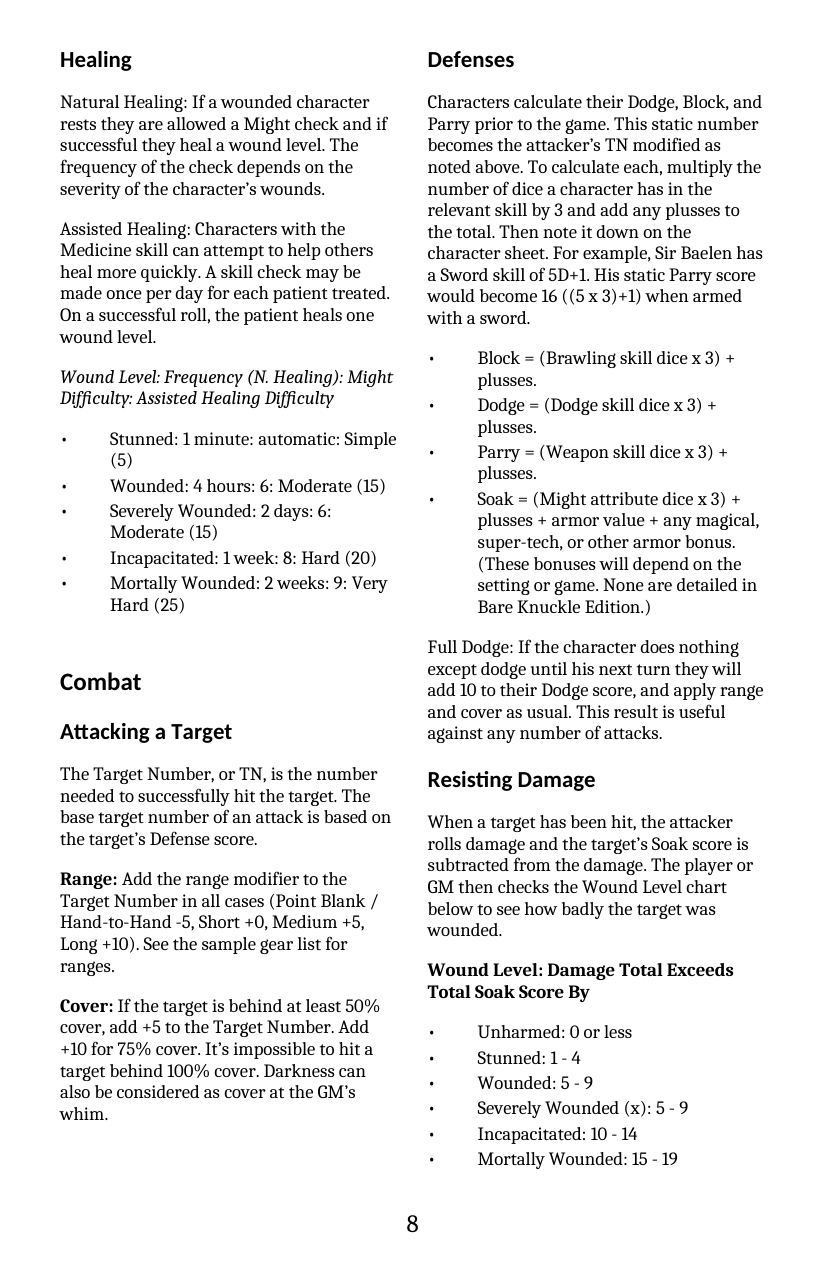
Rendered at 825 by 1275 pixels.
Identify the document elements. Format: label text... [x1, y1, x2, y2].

text Wound Level: Damage Total Exceeds Total Soak Score By [427, 960, 765, 1003]
list Parry = (Weapon skill dice x 3) + plusses. [427, 441, 765, 484]
list Stunned: 1 minute: automatic: Simple (5) [60, 428, 397, 471]
list Incapacitated: 1 week: 8: Hard (20) [60, 547, 397, 569]
subtitle Defenses [427, 45, 765, 73]
text Wound Level: Frequency (N. Healing): Might Difficulty: Assisted Healing Difficulty [60, 366, 397, 409]
text Full Dodge: If the character does nothing except dodge until his next turn they will add 10 to their Dodge score, and apply range and cover as usual. This result is useful against any number of attacks. [427, 636, 765, 744]
list Mortally Wounded: 2 weeks: 9: Very Hard (25) [60, 573, 397, 616]
list Block = (Brawling skill dice x 3) + plusses. [427, 348, 765, 391]
text The Target Number, or TN, is the number needed to successfully hit the target. The base target number of an attack is based on the target’s Defense score. [60, 764, 397, 850]
list Dodge = (Dodge skill dice x 3) + plusses. [427, 394, 765, 438]
text Natural Healing: If a wounded character rests they are allowed a Might check and if successful they heal a wound level. The frequency of the check depends on the severity of the character’s wounds. [60, 92, 397, 199]
text Cover: If the target is behind at least 50% cover, add +5 to the Target Number. Add +10 for 75% cover. It’s impossible to hit a target behind 100% cover. Darkness can also be considered as cover at the GM’s whim. [60, 996, 397, 1125]
list Incapacitated: 10 - 14 [427, 1123, 765, 1145]
text When a target has been hit, the attacker rolls damage and the target’s Soak score is subtracted from the damage. The player or GM then checks the Wound Level chart below to see how badly the target was wounded. [427, 812, 765, 941]
list Wounded: 4 hours: 6: Moderate (15) [60, 475, 397, 497]
list Wounded: 5 - 9 [427, 1072, 765, 1094]
subtitle Attacking a Target [60, 717, 397, 745]
list Mortally Wounded: 15 - 19 [427, 1148, 765, 1170]
subtitle Healing [60, 45, 397, 73]
subtitle Resisting Damage [427, 765, 765, 793]
subtitle Combat [60, 666, 397, 696]
list Severely Wounded (x): 5 - 9 [427, 1098, 765, 1119]
list Stunned: 1 - 4 [427, 1047, 765, 1069]
text Assisted Healing: Characters with the Medicine skill can attempt to help others heal more quickly. A skill check may be made once per day for each patient treated. On a successful roll, the patient heals one wound level. [60, 218, 397, 348]
list Soak = (Might attribute dice x 3) + plusses + armor value + any magical, super-tech, or other armor bonus. (These bonuses will depend on the setting or game. None are detailed in Bare Knuckle Edition.) [427, 488, 765, 618]
text Range: Add the range modifier to the Target Number in all cases (Point Blank / Hand-to-Hand -5, Short +0, Medium +5, Long +10). See the sample gear list for ranges. [60, 869, 397, 977]
text Characters calculate their Dodge, Block, and Parry prior to the game. This static number becomes the attacker’s TN modified as noted above. To calculate each, multiply the number of dice a character has in the relevant skill by 3 and add any plusses to the total. Then note it down on the character sheet. For example, Sir Baelen has a Sword skill of 5D+1. His static Parry score would become 16 ((5 x 3)+1) when armed with a sword. [427, 92, 765, 329]
list Unharmed: 0 or less [427, 1022, 765, 1043]
list Severely Wounded: 2 days: 6: Moderate (15) [60, 501, 397, 544]
